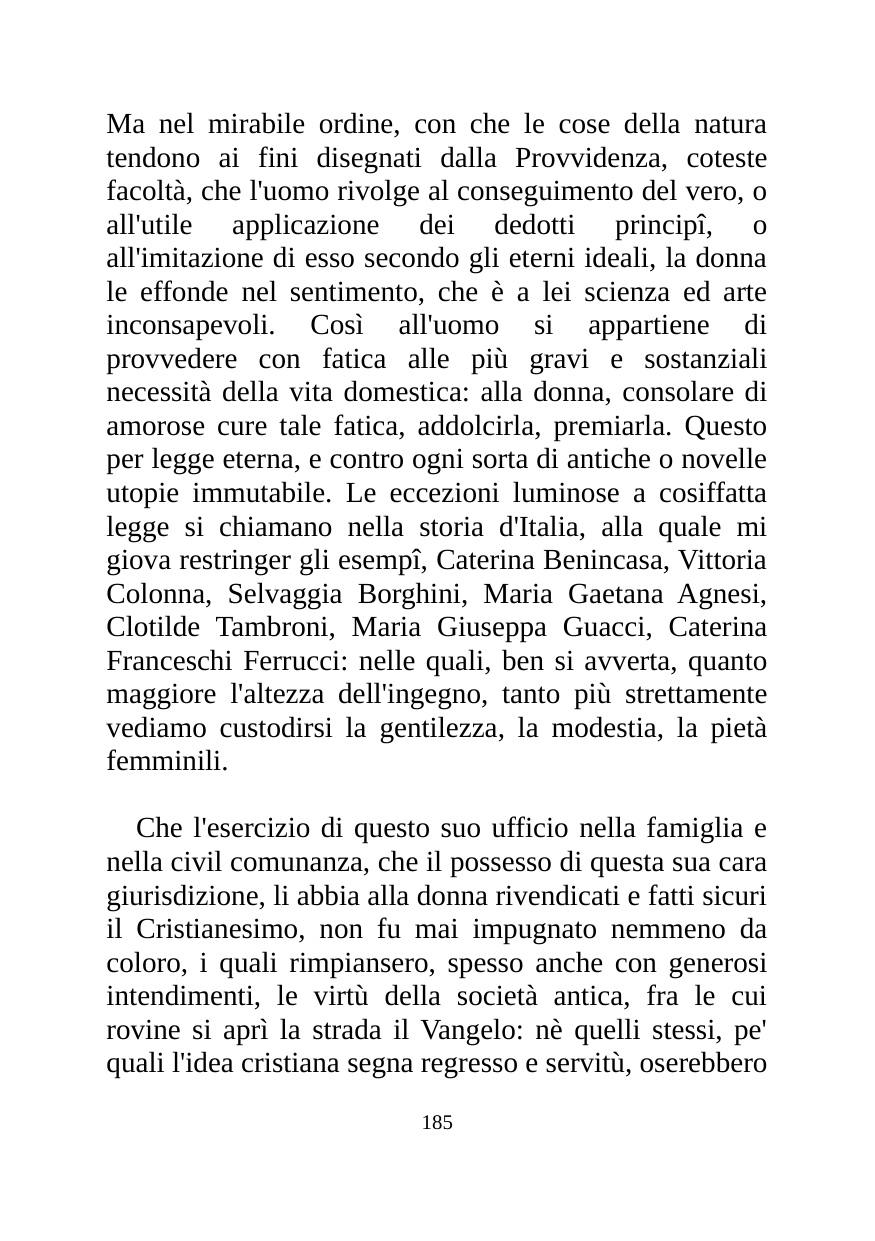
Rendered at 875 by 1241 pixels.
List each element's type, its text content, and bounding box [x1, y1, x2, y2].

text Ma nel mirabile ordine, con che le cose della natura tendono ai fini disegnati dalla Provvidenza, coteste facoltà, che l'uomo rivolge al conseguimento del vero, o all'utile applicazione dei dedotti principî, o all'imitazione di esso secondo gli eterni ideali, la donna le effonde nel sentimento, che è a lei scienza ed arte inconsapevoli. Così all'uomo si appartiene di provvedere con fatica alle più gravi e sostanziali necessità della vita domestica: alla donna, consolare di amorose cure tale fatica, addolcirla, premiarla. Questo per legge eterna, e contro ogni sorta di antiche o novelle utopie immutabile. Le eccezioni luminose a cosiffatta legge si chiamano nella storia d'Italia, alla quale mi giova restringer gli esempî, Caterina Benincasa, Vittoria Colonna, Selvaggia Borghini, Maria Gaetana Agnesi, Clotilde Tambroni, Maria Giuseppa Guacci, Caterina Franceschi Ferrucci: nelle quali, ben si avverta, quanto maggiore l'altezza dell'ingegno, tanto più strettamente vediamo custodirsi la gentilezza, la modestia, la pietà femminili. [106, 106, 768, 777]
text Che l'esercizio di questo suo ufficio nella famiglia e nella civil comunanza, che il possesso di questa sua cara giurisdizione, li abbia alla donna rivendicati e fatti sicuri il Cristianesimo, non fu mai impugnato nemmeno da coloro, i quali rimpiansero, spesso anche con generosi intendimenti, le virtù della società antica, fra le cui rovine si aprì la strada il Vangelo: nè quelli stessi, pe' quali l'idea cristiana segna regresso e servitù, oserebbero [106, 811, 768, 1079]
